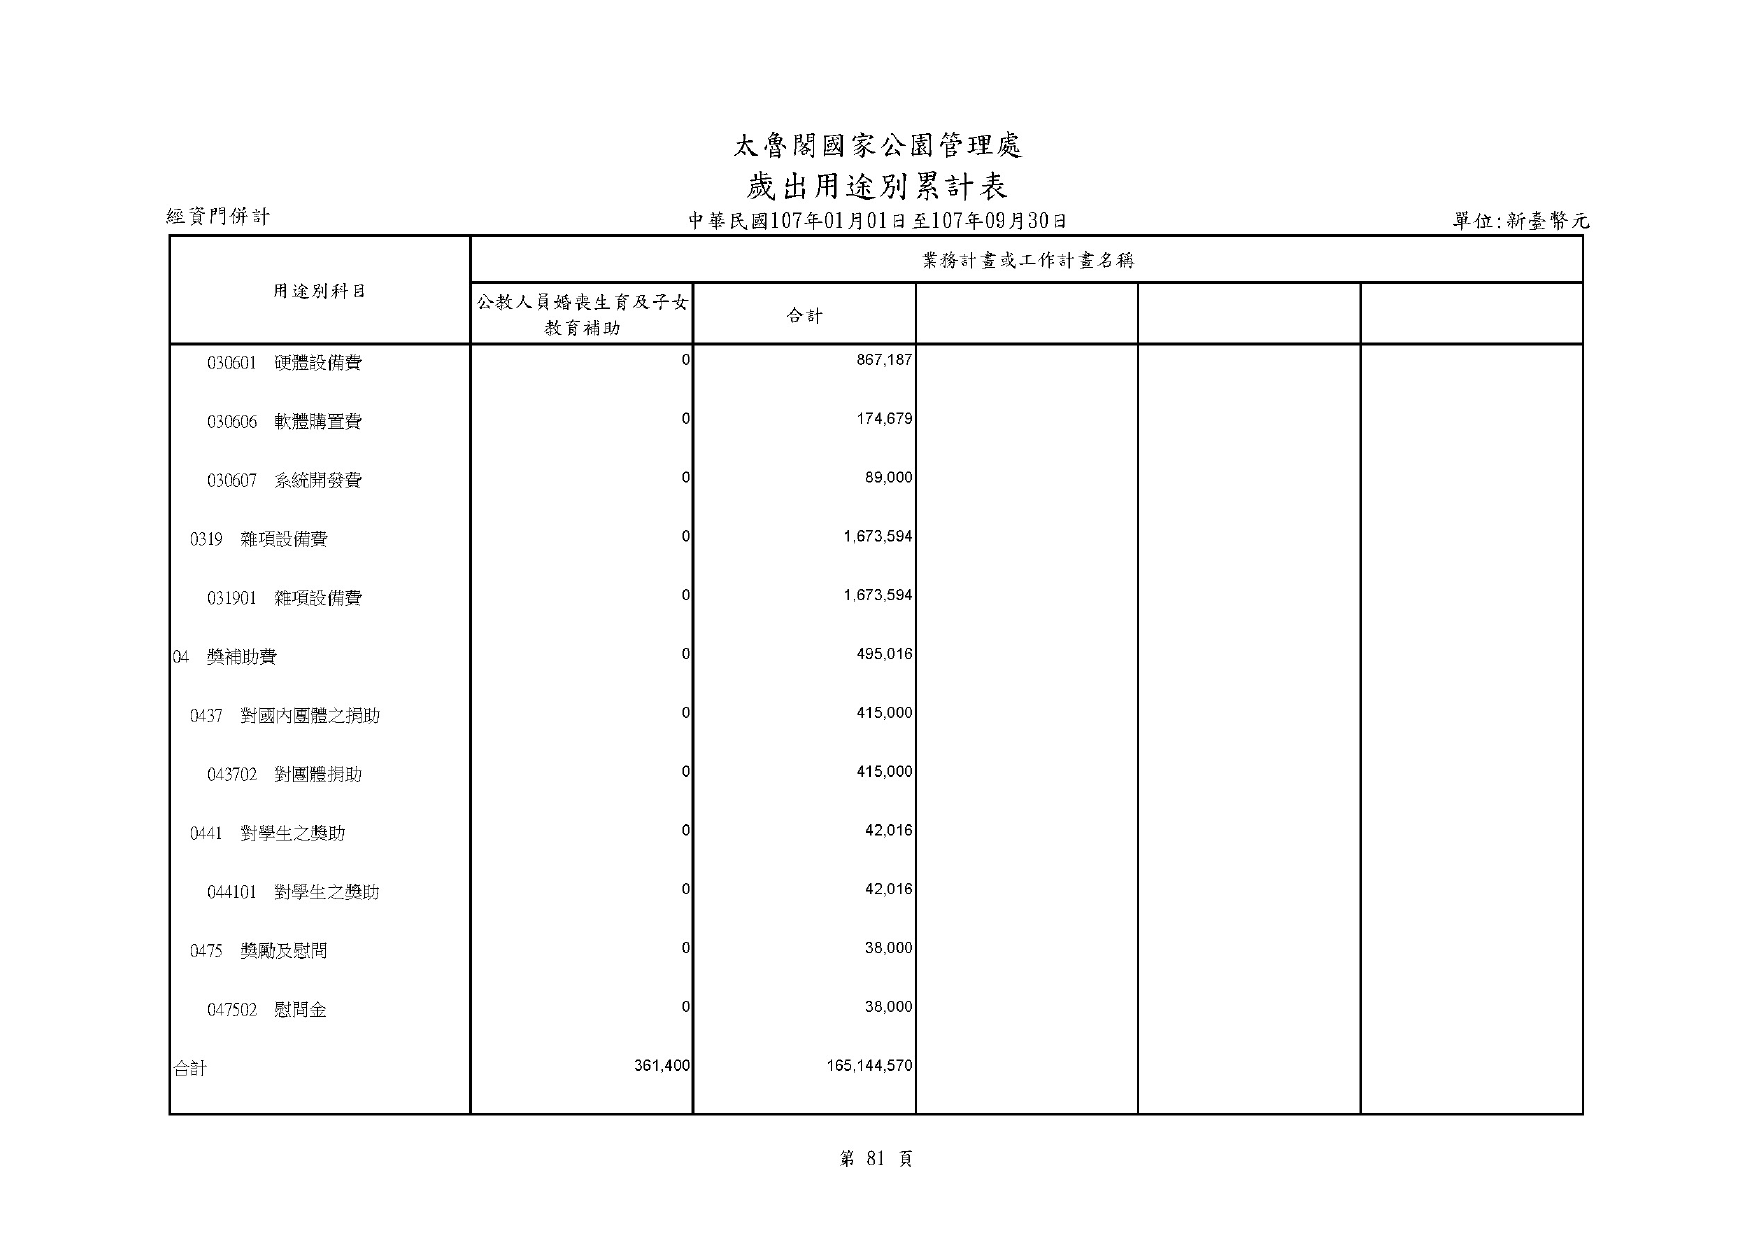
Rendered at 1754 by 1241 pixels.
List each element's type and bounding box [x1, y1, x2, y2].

picture [59, 59, 1695, 1216]
